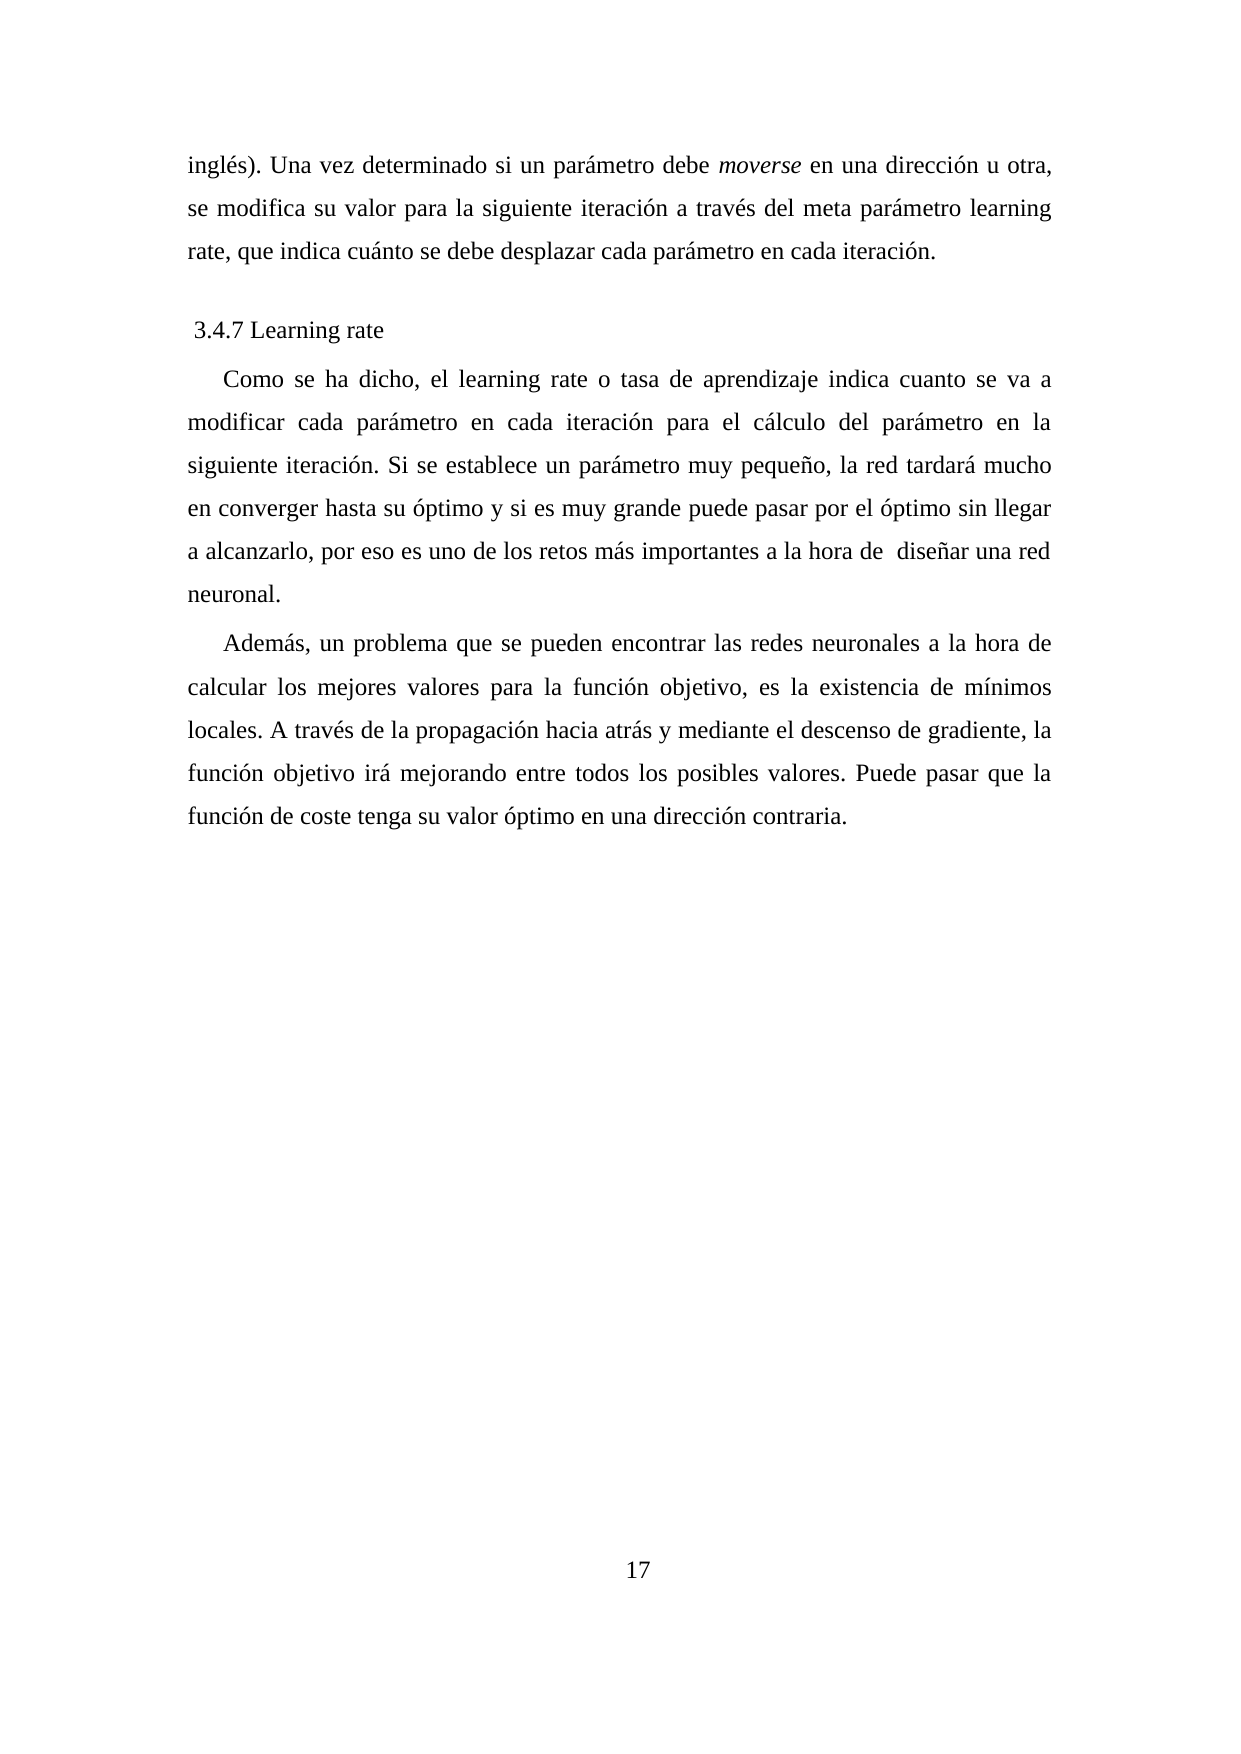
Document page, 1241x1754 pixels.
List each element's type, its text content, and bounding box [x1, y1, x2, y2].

subtitle Learning rate [187, 315, 1053, 343]
text Además, un problema que se pueden encontrar las redes neuronales a la hora de calcular los mejores valores para la función objetivo, es la existencia de mínimos locales. A través de la propagación hacia atrás y mediante el descenso de gradiente, la función objetivo irá mejorando entre todos los posibles valores. Puede pasar que la función de coste tenga su valor óptimo en una dirección contraria. [187, 628, 1053, 830]
text Como se ha dicho, el learning rate o tasa de aprendizaje indica cuanto se va a modificar cada parámetro en cada iteración para el cálculo del parámetro en la siguiente iteración. Si se establece un parámetro muy pequeño, la red tardará mucho en converger hasta su óptimo y si es muy grande puede pasar por el óptimo sin llegar a alcanzarlo, por eso es uno de los retos más importantes a la hora de diseñar una red neuronal. [187, 364, 1053, 608]
text inglés). Una vez determinado si un parámetro debe moverse en una dirección u otra, se modifica su valor para la siguiente iteración a través del meta parámetro learning rate, que indica cuánto se debe desplazar cada parámetro en cada iteración. [187, 150, 1053, 265]
